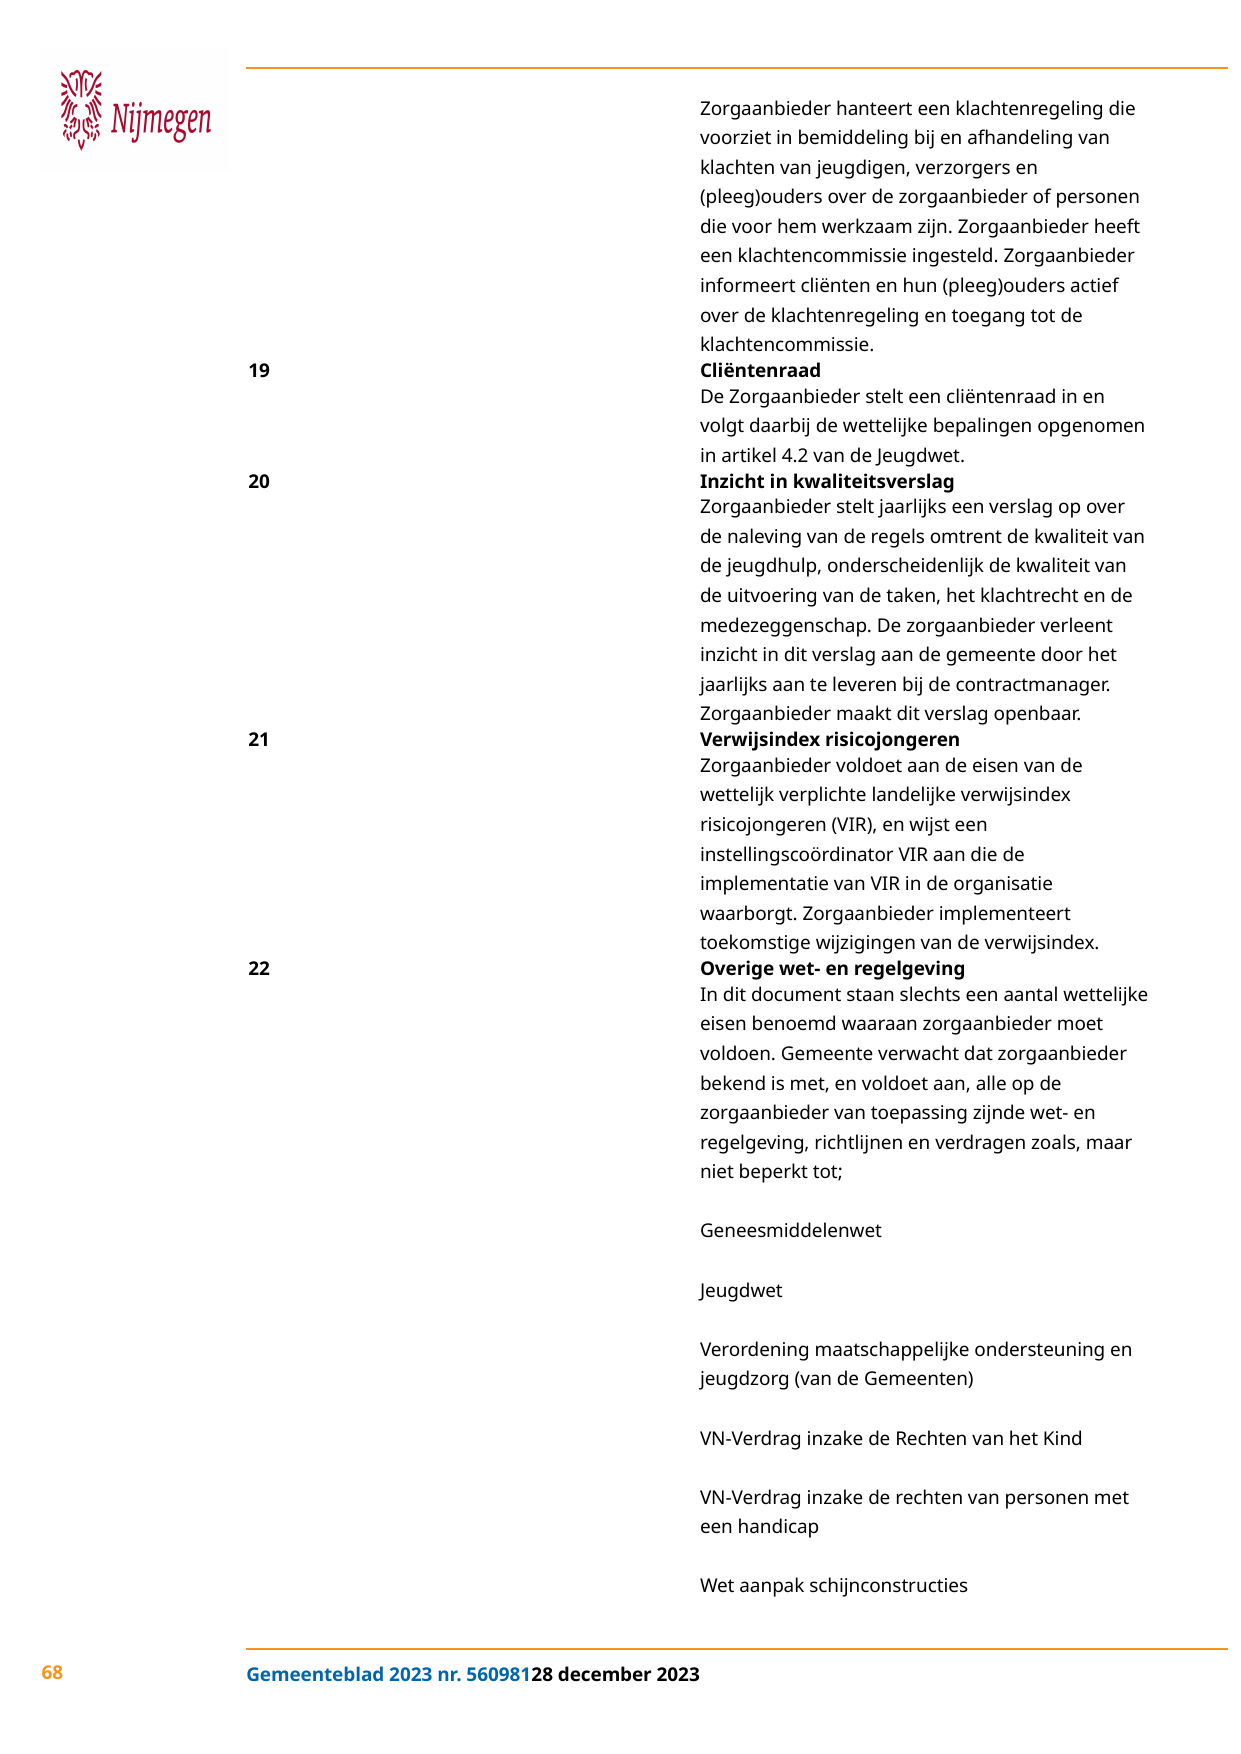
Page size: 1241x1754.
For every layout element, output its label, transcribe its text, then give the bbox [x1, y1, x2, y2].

table_cell De Zorgaanbieder stelt een cliëntenraad in en volgt daarbij de wettelijke bepalingen opgenomen in artikel 4.2 van de Jeugdwet. [700, 383, 1152, 468]
table_cell [248, 494, 700, 726]
table_cell Overige wet- en regelgeving [700, 955, 1152, 981]
table_cell 20 [248, 468, 700, 493]
table_cell Zorgaanbieder hanteert een klachtenregeling die voorziet in bemiddeling bij en afhandeling van klachten van jeugdigen, verzorgers en (pleeg)ouders over de zorgaanbieder of personen die voor hem werkzaam zijn. Zorgaanbieder heeft een klachtencommissie ingesteld. Zorgaanbieder informeert cliënten en hun (pleeg)ouders actief over de klachtenregeling en toegang tot de klachtencommissie. [700, 95, 1152, 357]
table_cell 21 [248, 726, 700, 752]
table_cell Inzicht in kwaliteitsverslag [700, 468, 1152, 493]
table_cell Verwijsindex risicojongeren [700, 726, 1152, 752]
table_cell [248, 981, 700, 1598]
picture [41, 47, 231, 172]
table_cell Zorgaanbieder stelt jaarlijks een verslag op over de naleving van de regels omtrent de kwaliteit van de jeugdhulp, onderscheidenlijk de kwaliteit van de uitvoering van de taken, het klachtrecht en de medezeggenschap. De zorgaanbieder verleent inzicht in dit verslag aan de gemeente door het jaarlijks aan te leveren bij de contractmanager. Zorgaanbieder maakt dit verslag openbaar. [700, 494, 1152, 726]
table_cell [248, 383, 700, 468]
table_cell 22 [248, 955, 700, 981]
table_cell [248, 95, 700, 357]
table_cell 19 [248, 357, 700, 383]
table_cell In dit document staan slechts een aantal wettelijke eisen benoemd waaraan zorgaanbieder moet voldoen. Gemeente verwacht dat zorgaanbieder bekend is met, en voldoet aan, alle op de zorgaanbieder van toepassing zijnde wet- en regelgeving, richtlijnen en verdragen zoals, maar niet beperkt tot; Geneesmiddelenwet Jeugdwet Verordening maatschappelijke ondersteuning en jeugdzorg (van de Gemeenten) VN-Verdrag inzake de Rechten van het Kind VN-Verdrag inzake de rechten van personen met een handicap Wet aanpak schijnconstructies [700, 981, 1152, 1598]
table_cell Cliëntenraad [700, 357, 1152, 383]
table_cell [248, 752, 700, 955]
table_cell Zorgaanbieder voldoet aan de eisen van de wettelijk verplichte landelijke verwijsindex risicojongeren (VIR), en wijst een instellingscoördinator VIR aan die de implementatie van VIR in de organisatie waarborgt. Zorgaanbieder implementeert toekomstige wijzigingen van de verwijsindex. [700, 752, 1152, 955]
